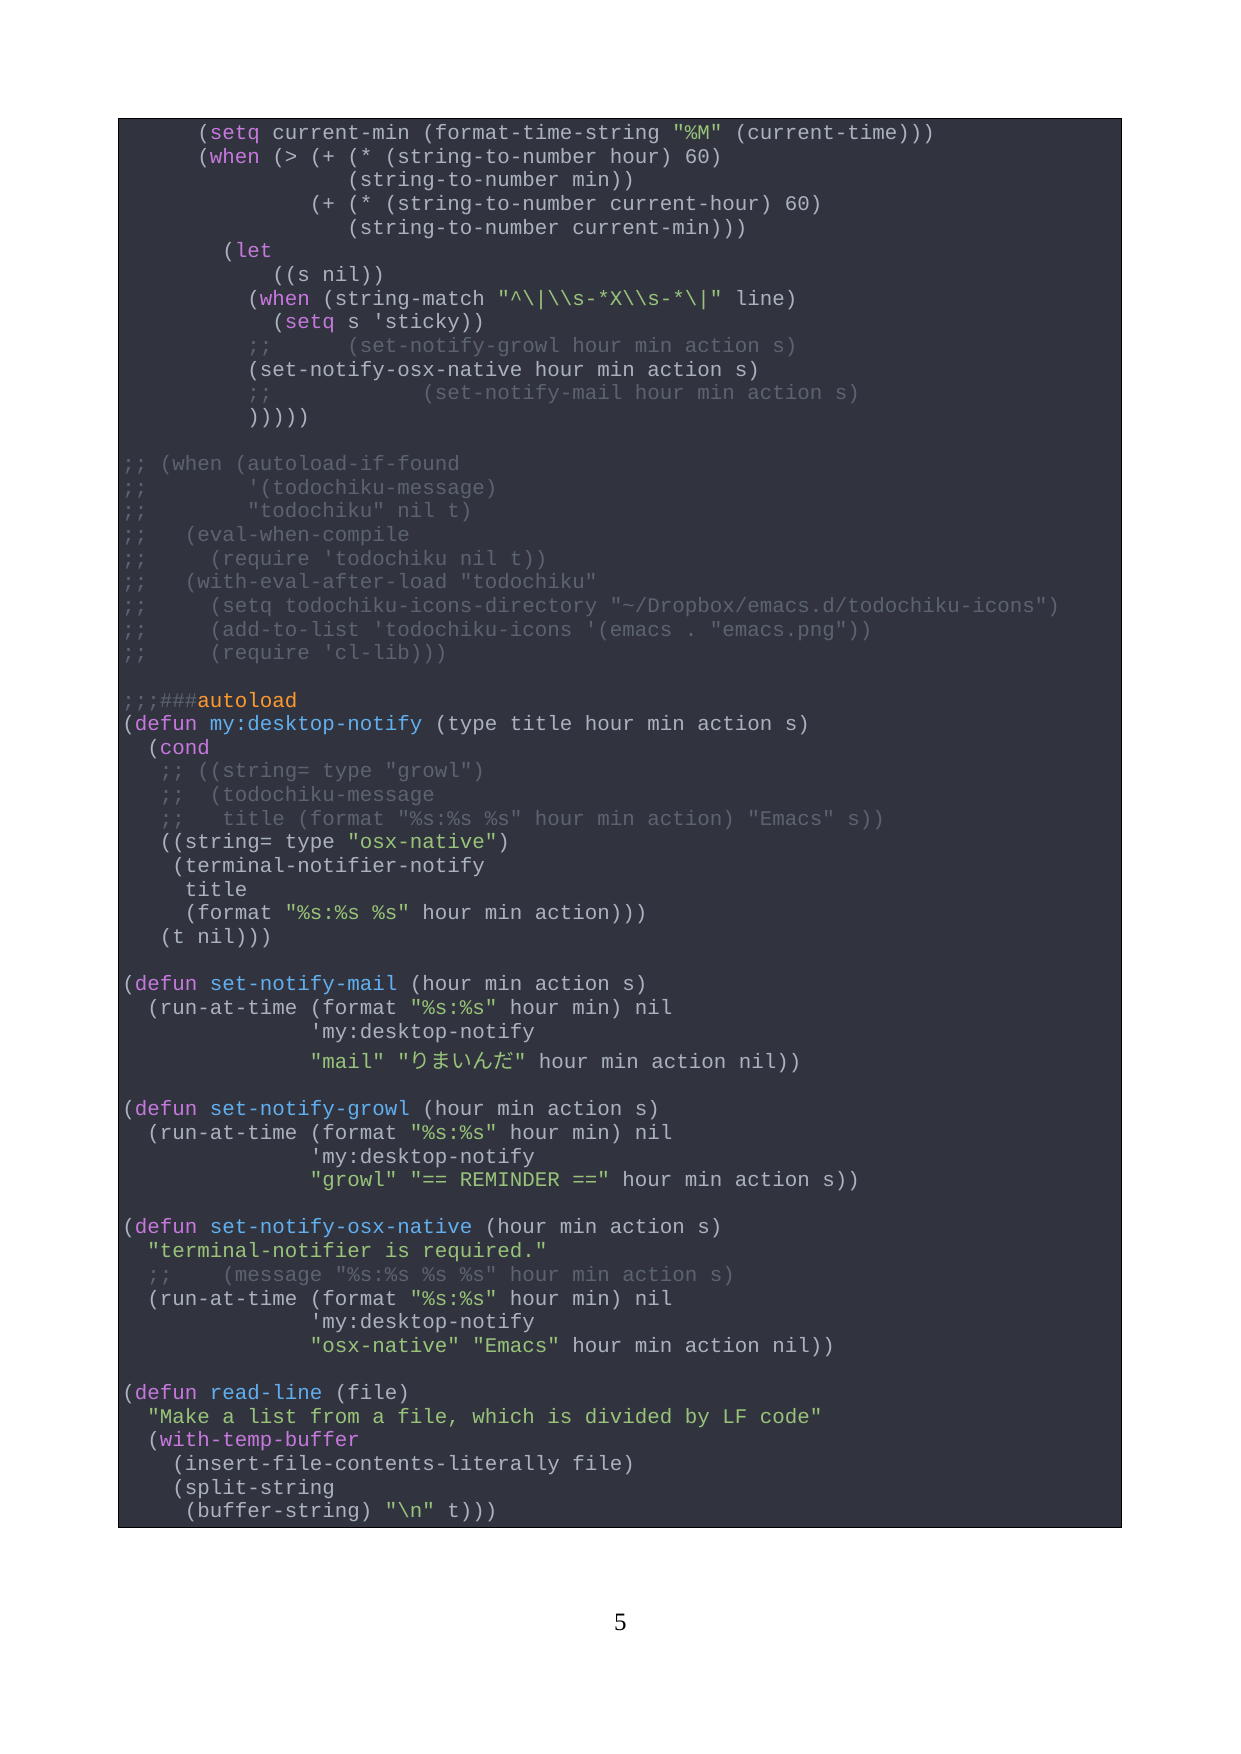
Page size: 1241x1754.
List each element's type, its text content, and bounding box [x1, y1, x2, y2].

text (split-string [119, 1473, 1121, 1496]
text (defun my:desktop-notify (type title hour min action s) [119, 709, 1121, 733]
text ;; '(todochiku-message) [119, 473, 1121, 496]
text (defun set-notify-mail (hour min action s) [119, 969, 1121, 993]
text (format "%s:%s %s" hour min action))) [119, 898, 1121, 922]
text (+ (* (string-to-number current-hour) 60) [119, 189, 1121, 213]
text ))))) [119, 402, 1121, 426]
text (string-to-number min)) [119, 165, 1121, 189]
text (defun set-notify-osx-native (hour min action s) [119, 1213, 1121, 1236]
text ;; (eval-when-compile [119, 520, 1121, 544]
text (defun read-line (file) [119, 1378, 1121, 1402]
text (terminal-notifier-notify [119, 851, 1121, 875]
text (run-at-time (format "%s:%s" hour min) nil [119, 1283, 1121, 1307]
text ;; title (format "%s:%s %s" hour min action) "Emacs" s)) [119, 804, 1121, 827]
text (setq current-min (format-time-string "%M" (current-time))) [119, 119, 1121, 142]
text ;; (set-notify-mail hour min action s) [119, 378, 1121, 402]
text (cond [119, 733, 1121, 757]
text (let [119, 236, 1121, 260]
text ;; (message "%s:%s %s %s" hour min action s) [119, 1260, 1121, 1283]
text (run-at-time (format "%s:%s" hour min) nil [119, 993, 1121, 1017]
text 'my:desktop-notify [119, 1017, 1121, 1040]
text ;; ((string= type "growl") [119, 757, 1121, 780]
text (when (string-match "^\|\\s-*X\\s-*\|" line) [119, 284, 1121, 307]
text ;; (with-eval-after-load "todochiku" [119, 567, 1121, 591]
text (setq s 'sticky)) [119, 307, 1121, 331]
text (string-to-number current-min))) [119, 213, 1121, 236]
text ;; (todochiku-message [119, 780, 1121, 804]
text (defun set-notify-growl (hour min action s) [119, 1094, 1121, 1118]
text (buffer-string) "\n" t))) [119, 1496, 1121, 1527]
text "osx-native" "Emacs" hour min action nil)) [119, 1331, 1121, 1354]
text (when (> (+ (* (string-to-number hour) 60) [119, 142, 1121, 165]
text ((s nil)) [119, 260, 1121, 284]
text ;;;###autoload [119, 686, 1121, 709]
text (t nil))) [119, 922, 1121, 946]
text title [119, 875, 1121, 898]
text 'my:desktop-notify [119, 1142, 1121, 1165]
text (run-at-time (format "%s:%s" hour min) nil [119, 1118, 1121, 1142]
text ;; (require 'todochiku nil t)) [119, 544, 1121, 567]
text ;; (when (autoload-if-found [119, 449, 1121, 473]
text "growl" "== REMINDER ==" hour min action s)) [119, 1165, 1121, 1189]
text ;; "todochiku" nil t) [119, 496, 1121, 520]
text "Make a list from a file, which is divided by LF code" [119, 1402, 1121, 1425]
text 'my:desktop-notify [119, 1307, 1121, 1331]
text (with-temp-buffer [119, 1425, 1121, 1449]
text ;; (require 'cl-lib))) [119, 638, 1121, 662]
text "terminal-notifier is required." [119, 1236, 1121, 1260]
text (set-notify-osx-native hour min action s) [119, 354, 1121, 378]
text ;; (set-notify-growl hour min action s) [119, 331, 1121, 354]
text "mail" "りまいんだ" hour min action nil)) [119, 1040, 1121, 1071]
text ;; (add-to-list 'todochiku-icons '(emacs . "emacs.png")) [119, 615, 1121, 638]
text ((string= type "osx-native") [119, 827, 1121, 851]
text (insert-file-contents-literally file) [119, 1449, 1121, 1473]
text ;; (setq todochiku-icons-directory "~/Dropbox/emacs.d/todochiku-icons") [119, 591, 1121, 615]
